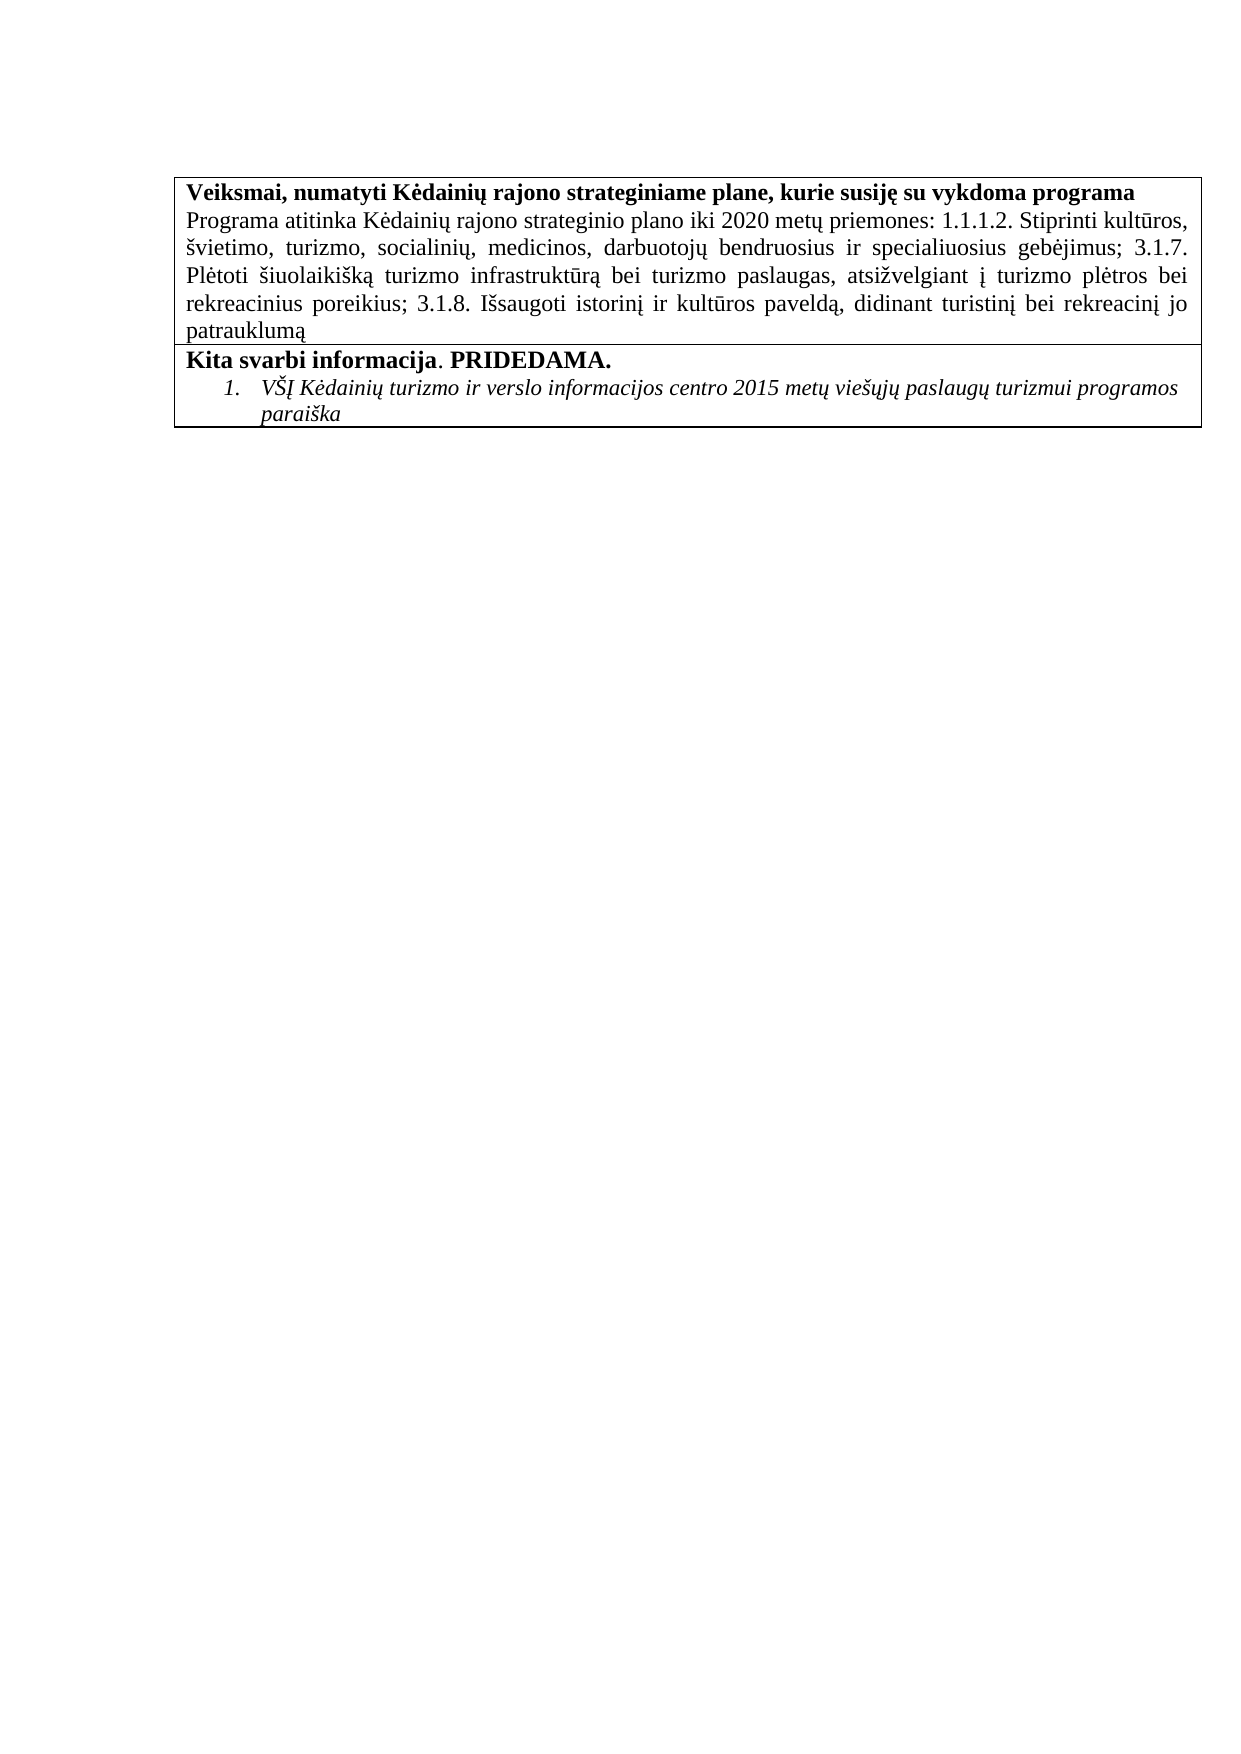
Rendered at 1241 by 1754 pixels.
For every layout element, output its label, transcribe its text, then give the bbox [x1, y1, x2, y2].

table_cell Veiksmai, numatyti Kėdainių rajono strateginiame plane, kurie susiję su vykdoma programa Programa atitinka Kėdainių rajono strateginio plano iki 2020 metų priemones: 1.1.1.2. Stiprinti kultūros, švietimo, turizmo, socialinių, medicinos, darbuotojų bendruosius ir specialiuosius gebėjimus; 3.1.7. Plėtoti šiuolaikišką turizmo infrastruktūrą bei turizmo paslaugas, atsižvelgiant į turizmo plėtros bei rekreacinius poreikius; 3.1.8. Išsaugoti istorinį ir kultūros paveldą, didinant turistinį bei rekreacinį jo patrauklumą [175, 178, 1201, 344]
table_cell Kita svarbi informacija. PRIDEDAMA. 1. VŠĮ Kėdainių turizmo ir verslo informacijos centro 2015 metų viešųjų paslaugų turizmui programos paraiška [175, 345, 1201, 426]
